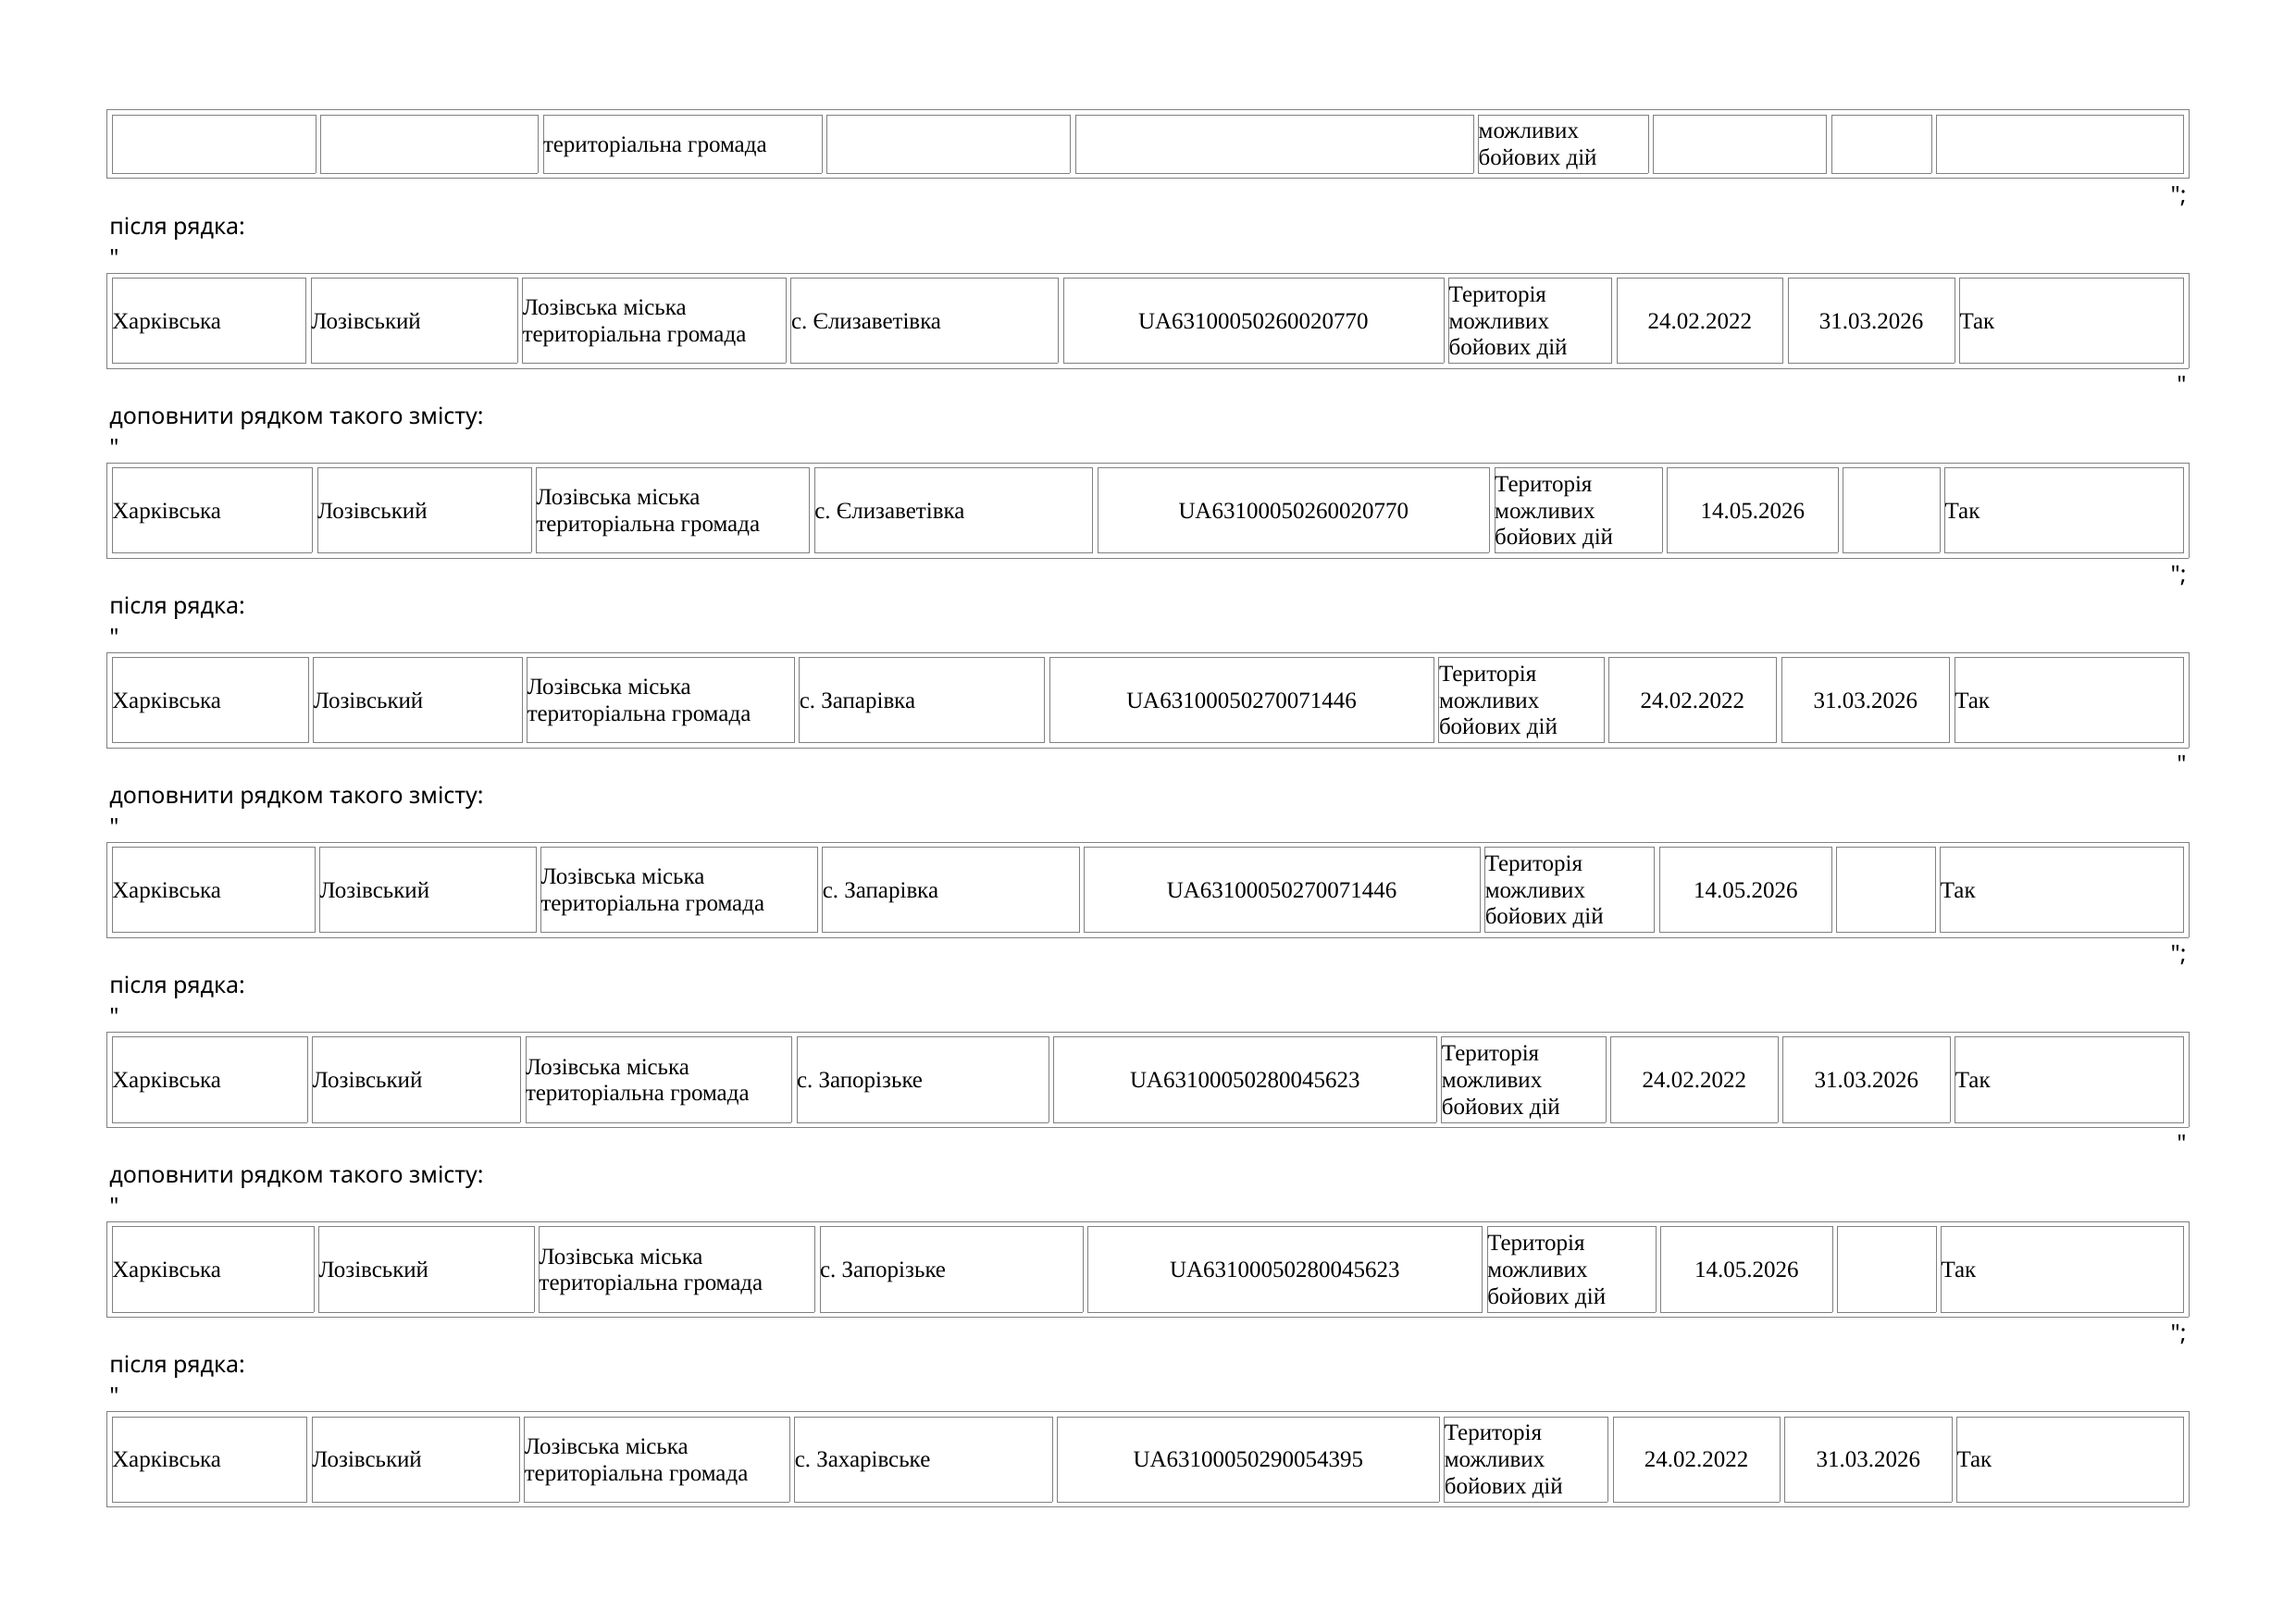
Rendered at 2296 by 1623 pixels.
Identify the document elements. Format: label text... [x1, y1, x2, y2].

table_header Так [1954, 1412, 2186, 1502]
text після рядка: [109, 1348, 2186, 1380]
table_header 24.02.2022 [1614, 274, 1785, 363]
table_header 14.05.2026 [1665, 464, 1841, 552]
table_header 14.05.2026 [1657, 843, 1834, 932]
table_header можливих бойових дій [1476, 110, 1651, 173]
table_header 31.03.2026 [1785, 274, 1956, 363]
text після рядка: [109, 969, 2186, 1000]
table_header Територія можливих бойових дій [1442, 1412, 1610, 1502]
table_header 24.02.2022 [1608, 1033, 1780, 1121]
table_header Територія можливих бойових дій [1483, 843, 1657, 932]
table_header Лозівський [310, 1033, 523, 1121]
table_header с. Запорізьке [794, 1033, 1050, 1121]
table_header Територія можливих бойових дій [1446, 274, 1614, 363]
table_header Лозівська міська територіальна громада [537, 1222, 817, 1311]
text після рядка: [109, 589, 2186, 621]
table_header Лозівська міська територіальна громада [520, 274, 788, 363]
text " [109, 621, 2186, 652]
table_header Так [1952, 653, 2186, 742]
text доповнити рядком такого змісту: [109, 1158, 2186, 1190]
table_header Територія можливих бойових дій [1492, 464, 1665, 552]
table_header UA63100050260020770 [1061, 274, 1446, 363]
text "; [109, 1318, 2186, 1348]
table_header Лозівський [309, 1412, 522, 1502]
table_header Лозівський [317, 843, 538, 932]
text " [109, 431, 2186, 462]
table_header Лозівська міська територіальна громада [533, 464, 812, 552]
table_header [1841, 464, 1942, 552]
table_header Так [1953, 1033, 2186, 1121]
table_header [1073, 110, 1475, 173]
text " [109, 369, 2186, 399]
table_header Лозівська міська територіальна громада [523, 1033, 794, 1121]
table_header Лозівська міська територіальна громада [522, 1412, 792, 1502]
table_header Так [1956, 274, 2186, 363]
table_header [1934, 110, 2186, 173]
text " [109, 1380, 2186, 1411]
table_header с. Запорізьке [817, 1222, 1085, 1311]
table_header [1835, 1222, 1938, 1311]
table_header UA63100050280045623 [1050, 1033, 1439, 1121]
table_header Лозівський [316, 1222, 536, 1311]
text " [109, 749, 2186, 779]
table_header Харківська [109, 653, 311, 742]
text " [109, 241, 2186, 272]
table_header [1838, 1227, 1936, 1311]
table_header 14.05.2026 [1658, 1222, 1834, 1311]
table_header UA63100050290054395 [1055, 1412, 1442, 1502]
table_header Лозівський [315, 464, 533, 552]
table_header 24.02.2022 [1606, 653, 1779, 742]
table_header Територія можливих бойових дій [1439, 1033, 1607, 1121]
table_header Харківська [109, 464, 315, 552]
text "; [109, 179, 2186, 209]
table_header 24.02.2022 [1610, 1412, 1782, 1502]
table_header територіальна громада [540, 110, 824, 173]
table_header 31.03.2026 [1782, 1412, 1954, 1502]
table_header Лозівська міська територіальна громада [538, 843, 820, 932]
table_header Харківська [109, 843, 316, 932]
table_header Харківська [109, 1412, 309, 1502]
text "; [109, 559, 2186, 589]
table_header Так [1938, 1222, 2186, 1311]
table_header [1832, 116, 1931, 173]
table_header Харківська [109, 1033, 310, 1121]
table_header 31.03.2026 [1781, 1033, 1953, 1121]
table_header с. Єлизаветівка [788, 274, 1061, 363]
table_header UA63100050270071446 [1047, 653, 1436, 742]
table_header Так [1942, 464, 2186, 552]
text " [109, 1000, 2186, 1032]
table_header с. Захарівське [792, 1412, 1055, 1502]
table_header с. Запарівка [797, 653, 1047, 742]
table_header Харківська [109, 1222, 316, 1311]
text доповнити рядком такого змісту: [109, 779, 2186, 811]
table_header [1829, 110, 1934, 173]
text " [109, 811, 2186, 842]
table_header Лозівська міська територіальна громада [525, 653, 797, 742]
text " [109, 1128, 2186, 1158]
text доповнити рядком такого змісту: [109, 399, 2186, 431]
text " [109, 1190, 2186, 1221]
table_header UA63100050280045623 [1086, 1222, 1484, 1311]
table_header [824, 110, 1073, 173]
table_header с. Єлизаветівка [812, 464, 1095, 552]
table_header [1843, 468, 1940, 552]
table_header [1837, 848, 1935, 932]
table_header Територія можливих бойових дій [1484, 1222, 1658, 1311]
table_header UA63100050270071446 [1081, 843, 1483, 932]
table_header Так [1938, 843, 2186, 932]
table_header [1651, 110, 1829, 173]
table_header Харківська [109, 274, 308, 363]
table_header 31.03.2026 [1779, 653, 1952, 742]
text "; [109, 938, 2186, 969]
table_header Територія можливих бойових дій [1436, 653, 1606, 742]
table_header Лозівський [308, 274, 520, 363]
table_header UA63100050260020770 [1095, 464, 1492, 552]
table_header с. Запарівка [820, 843, 1081, 932]
table_header Лозівський [311, 653, 525, 742]
table_header [318, 110, 540, 173]
text після рядка: [109, 209, 2186, 241]
table_header [1834, 843, 1938, 932]
table_header [109, 110, 317, 173]
